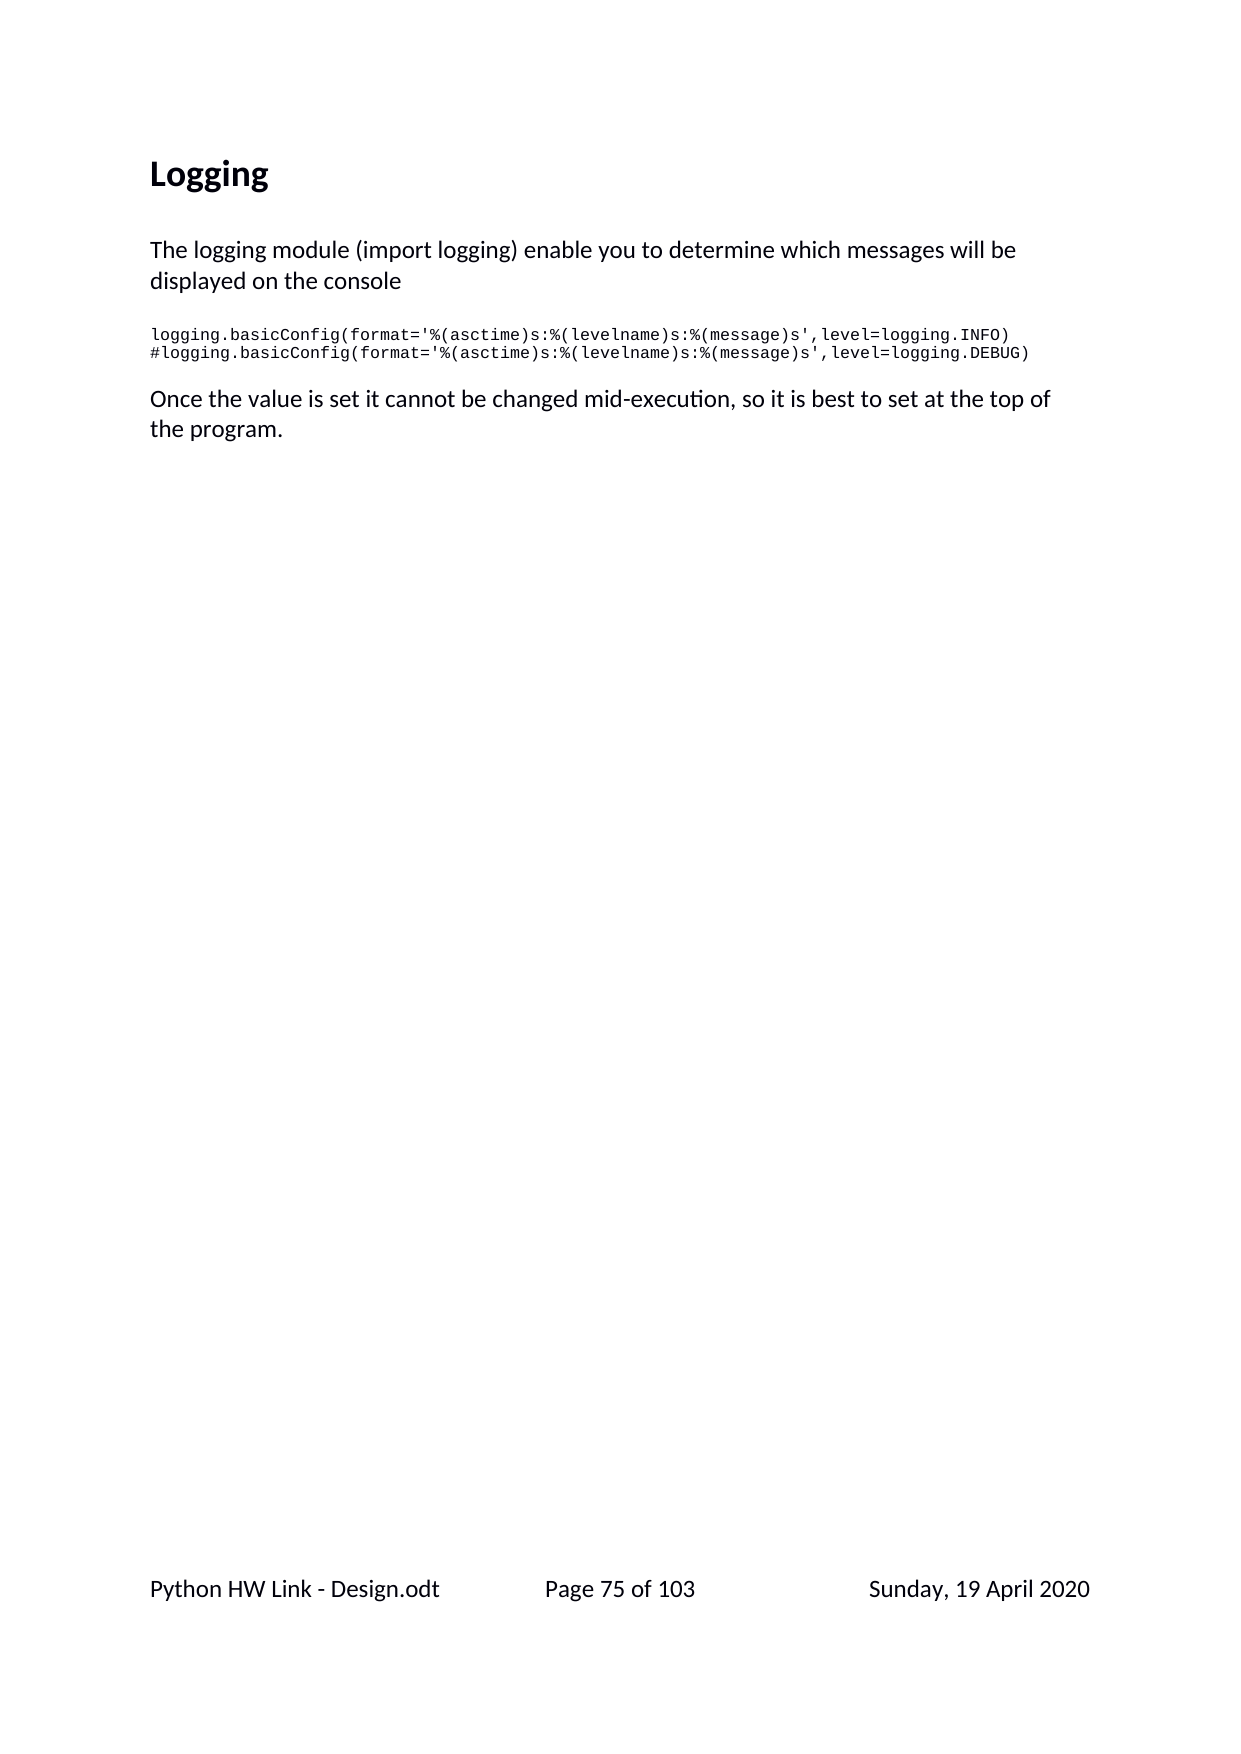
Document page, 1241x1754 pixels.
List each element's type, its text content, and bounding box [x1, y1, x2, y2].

text Once the value is set it cannot be changed mid-execution, so it is best to set at the top of the program. [150, 383, 1090, 444]
text The logging module (import logging) enable you to determine which messages will be displayed on the console [150, 235, 1090, 296]
subtitle Logging [150, 150, 1090, 196]
text #logging.basicConfig(format='%(asctime)s:%(levelname)s:%(message)s',level=logging.DEBUG) [150, 345, 1090, 364]
text logging.basicConfig(format='%(asctime)s:%(levelname)s:%(message)s',level=logging.INFO) [150, 326, 1090, 345]
